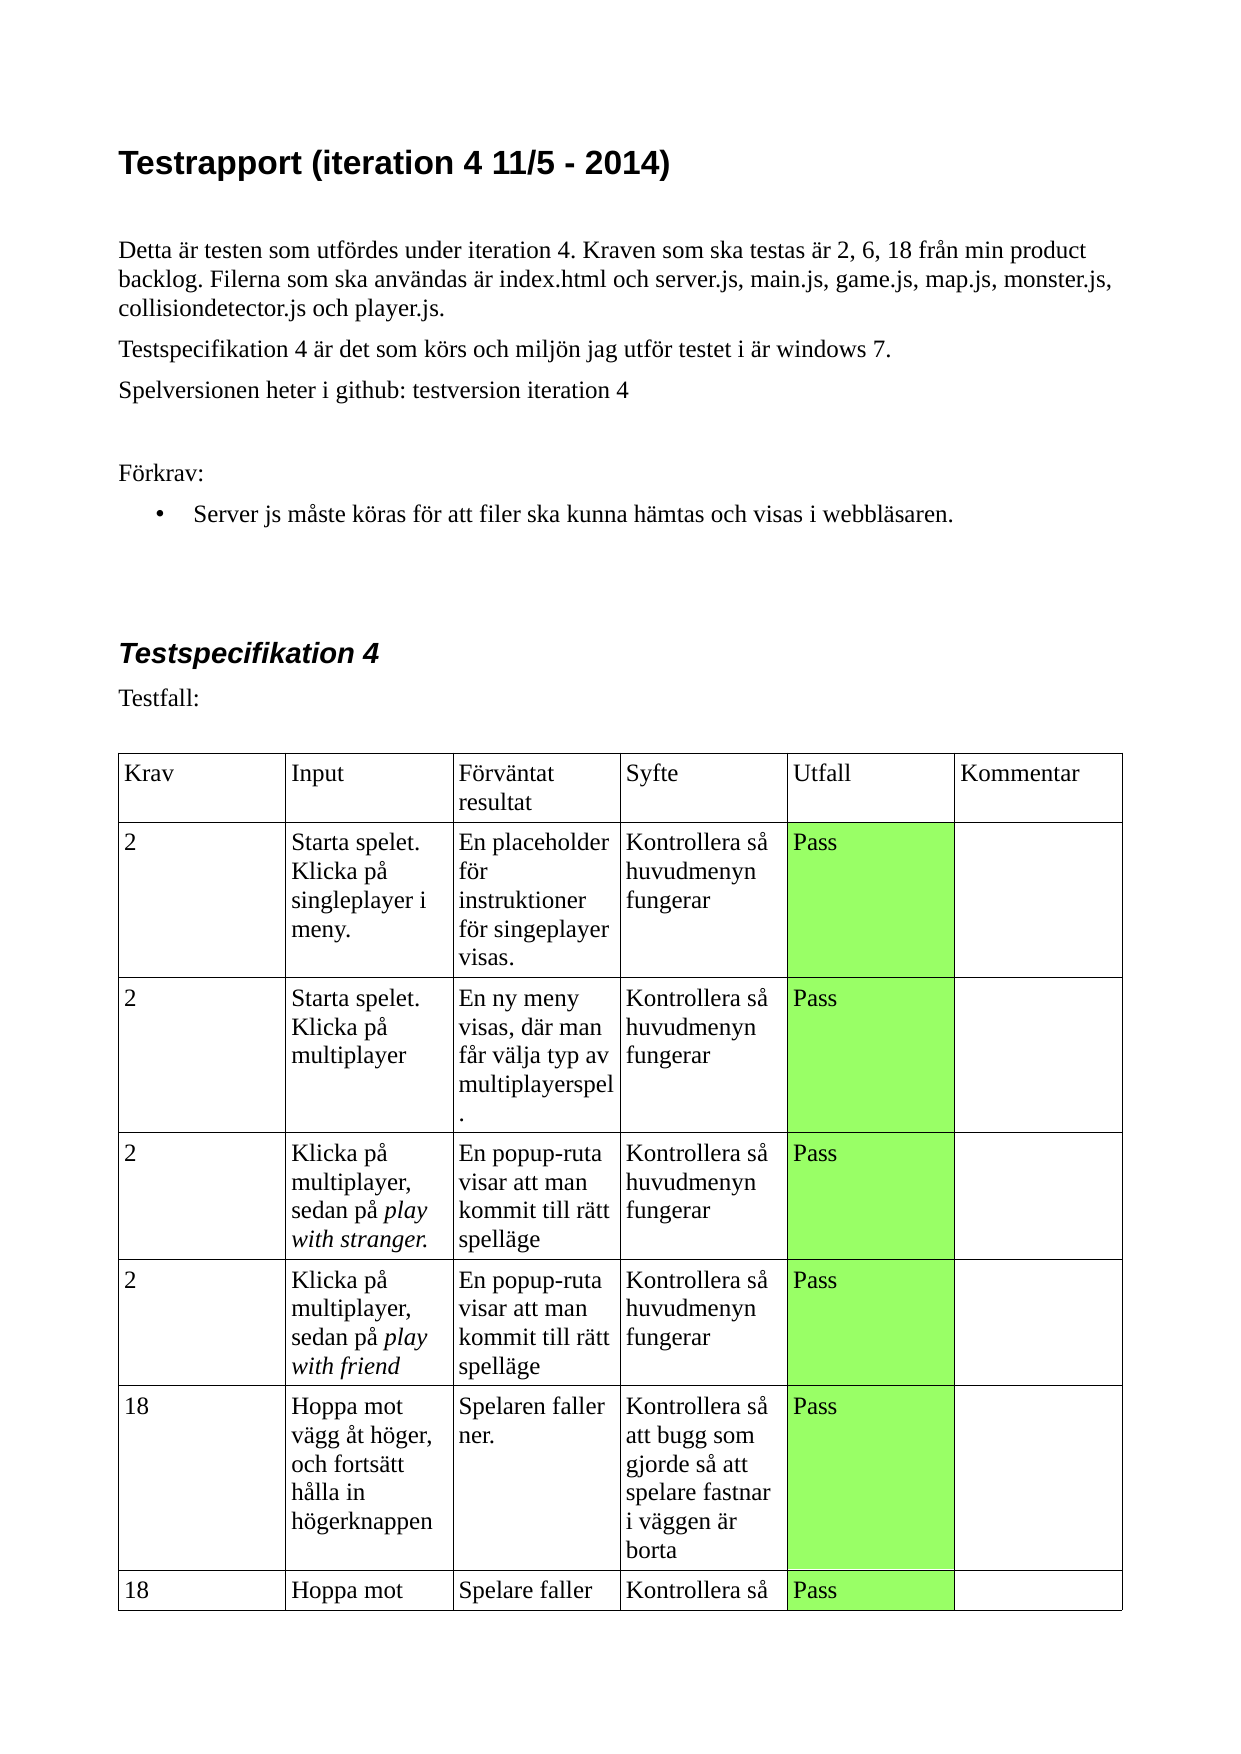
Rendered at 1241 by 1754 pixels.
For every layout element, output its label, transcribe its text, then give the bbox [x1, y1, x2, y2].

table_cell Pass [788, 823, 954, 977]
table_cell Starta spelet. Klicka på multiplayer [286, 978, 453, 1132]
table_cell Kontrollera så huvudmenyn fungerar [621, 1260, 787, 1385]
table_cell Klicka på multiplayer, sedan på play with stranger. [286, 1133, 453, 1259]
table_cell Kontrollera så huvudmenyn fungerar [621, 978, 787, 1132]
table_cell En placeholder för instruktioner för singeplayer visas. [454, 823, 620, 977]
table_header Krav [119, 754, 285, 822]
table_cell Pass [788, 1571, 954, 1610]
text Testspecifikation 4 är det som körs och miljön jag utför testet i är windows 7. [118, 334, 1122, 363]
table_cell Starta spelet. Klicka på singleplayer i meny. [286, 823, 453, 977]
table_cell [955, 978, 1122, 1132]
table_cell Hoppa mot [286, 1571, 453, 1610]
text Spelversionen heter i github: testversion iteration 4 [118, 376, 1122, 404]
table_header Utfall [788, 754, 954, 822]
subtitle Testspecifikation 4 [118, 637, 1122, 670]
table_header Syfte [621, 754, 787, 822]
table_cell Kontrollera så att bugg som gjorde så att spelare fastnar i väggen är borta [621, 1386, 787, 1569]
list Server js måste köras för att filer ska kunna hämtas och visas i webbläsaren. [156, 499, 1122, 528]
table_cell Kontrollera så huvudmenyn fungerar [621, 823, 787, 977]
table_cell [955, 1133, 1122, 1259]
table_cell En ny meny visas, där man får välja typ av multiplayerspel. [454, 978, 620, 1132]
table_cell Hoppa mot vägg åt höger, och fortsätt hålla in högerknappen [286, 1386, 453, 1569]
table_header Input [286, 754, 453, 822]
table_cell 2 [119, 823, 285, 977]
table_cell 2 [119, 978, 285, 1132]
table_cell Kontrollera så [621, 1571, 787, 1610]
table_cell Pass [788, 1133, 954, 1259]
table_cell Spelare faller [454, 1571, 620, 1610]
subtitle Testrapport (iteration 4 11/5 - 2014) [118, 143, 1122, 182]
text Förkrav: [118, 458, 1122, 487]
table_cell Pass [788, 1386, 954, 1569]
table_header Kommentar [955, 754, 1122, 822]
text Detta är testen som utfördes under iteration 4. Kraven som ska testas är 2, 6, 18 från min product backlog. Filerna som ska användas är index.html och server.js, main.js, game.js, map.js, monster.js, collisiondetector.js och player.js. [118, 236, 1122, 322]
table_cell 18 [119, 1571, 285, 1610]
table_cell Pass [788, 978, 954, 1132]
table_cell 18 [119, 1386, 285, 1569]
table_cell Kontrollera så huvudmenyn fungerar [621, 1133, 787, 1259]
table_cell En popup-ruta visar att man kommit till rätt spelläge [454, 1260, 620, 1385]
text Testfall: [118, 683, 1122, 711]
table_cell 2 [119, 1133, 285, 1259]
table_cell En popup-ruta visar att man kommit till rätt spelläge [454, 1133, 620, 1259]
table_cell Spelaren faller ner. [454, 1386, 620, 1569]
table_cell Pass [788, 1260, 954, 1385]
table_cell [955, 823, 1122, 977]
table_header Förväntat resultat [454, 754, 620, 822]
table_cell Klicka på multiplayer, sedan på play with friend [286, 1260, 453, 1385]
table_cell [955, 1386, 1122, 1569]
table_cell [955, 1571, 1122, 1610]
table_cell [955, 1260, 1122, 1385]
table_cell 2 [119, 1260, 285, 1385]
